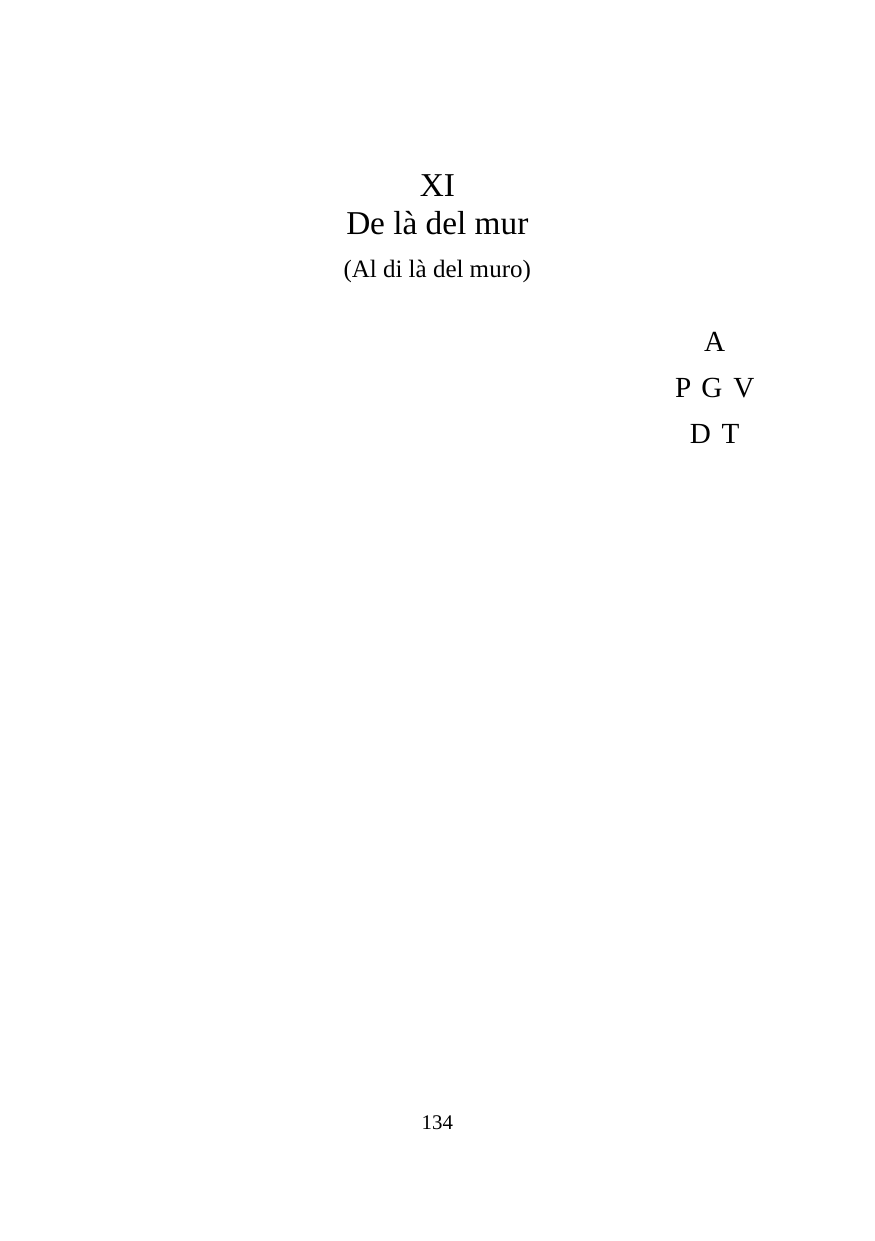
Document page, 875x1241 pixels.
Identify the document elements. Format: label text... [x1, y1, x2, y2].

text P G V [661, 370, 768, 403]
text (Al di là del muro) [106, 254, 768, 282]
text A [661, 324, 768, 357]
text D T [661, 416, 768, 449]
subtitle XI De là del mur [106, 165, 768, 242]
